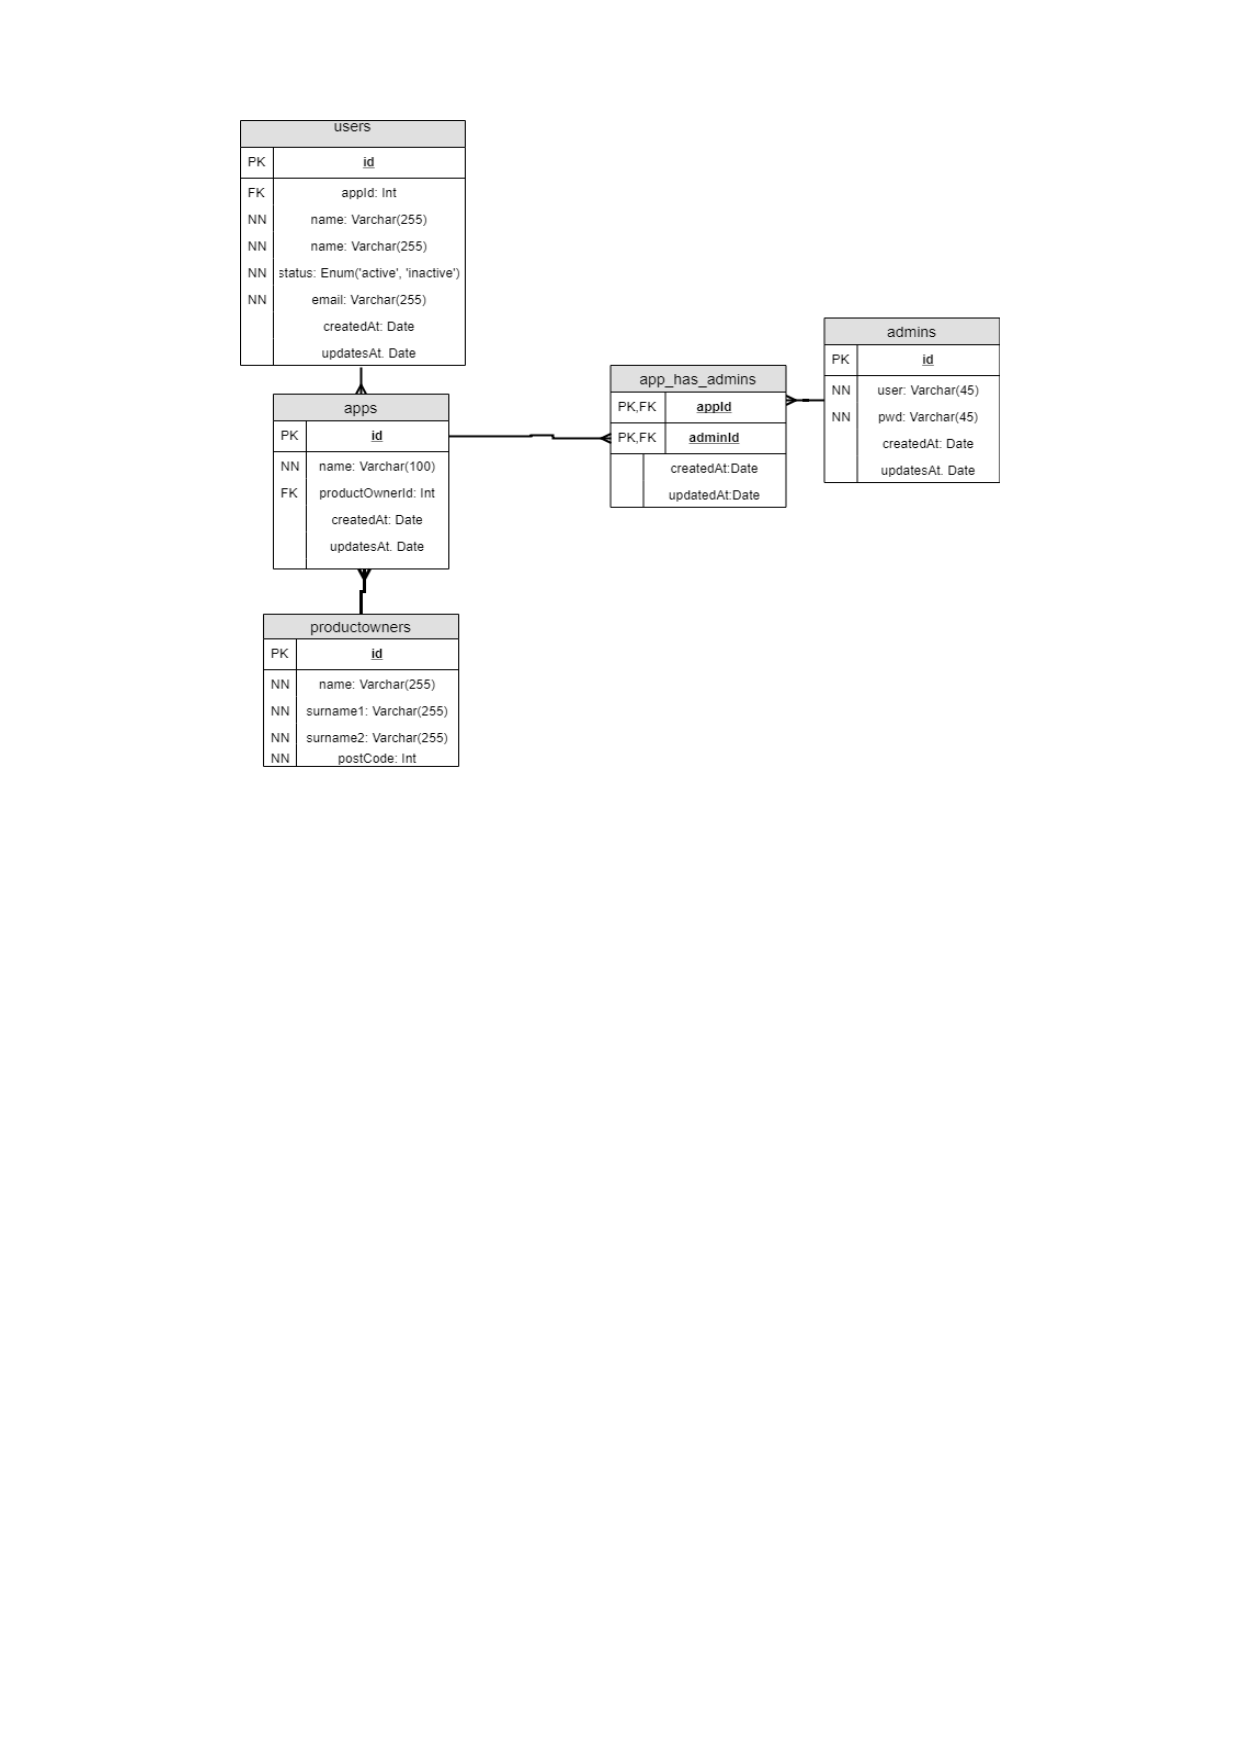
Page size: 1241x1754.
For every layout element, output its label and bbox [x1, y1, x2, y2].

picture [240, 118, 1000, 769]
